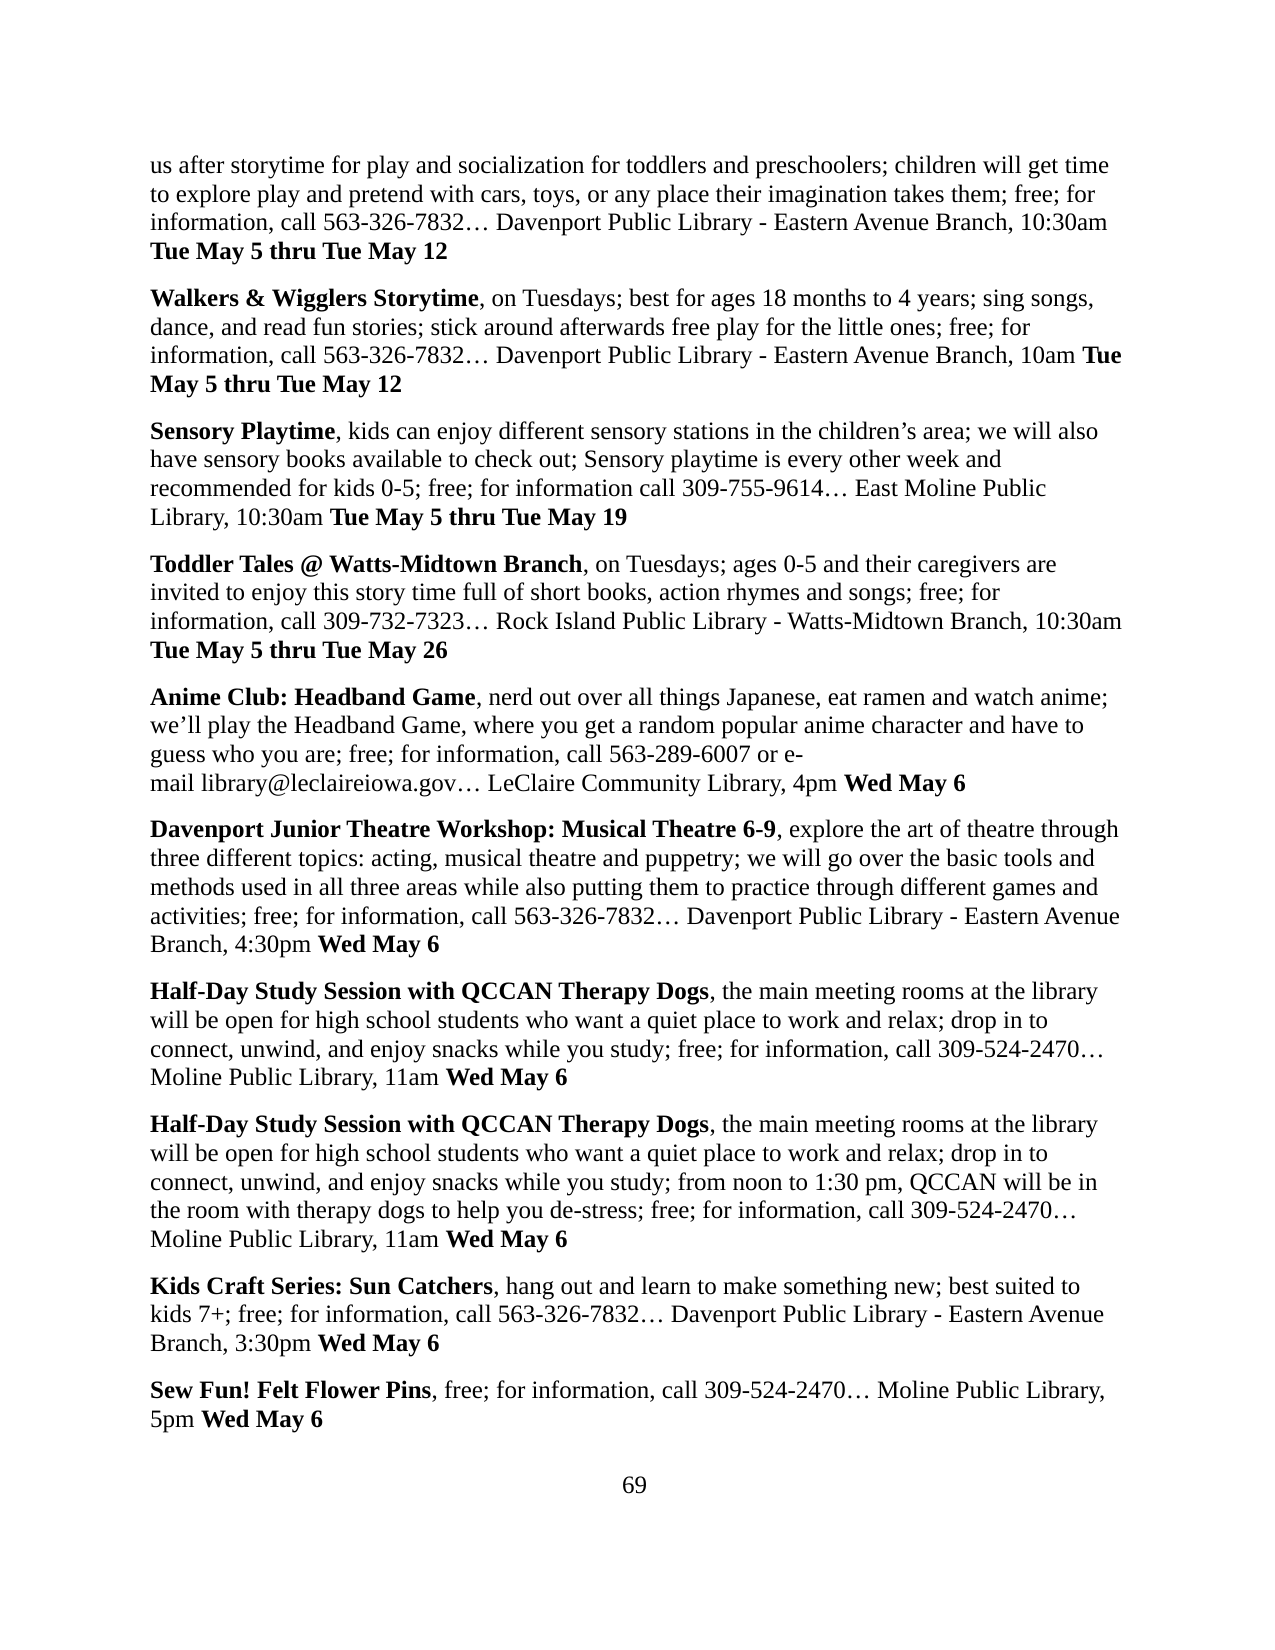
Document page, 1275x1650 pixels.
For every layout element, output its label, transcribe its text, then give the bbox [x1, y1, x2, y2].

text Sew Fun! Felt Flower Pins, free; for information, call 309-524-2470… Moline Public Library, 5pm Wed May 6 [150, 1375, 1125, 1432]
text Half-Day Study Session with QCCAN Therapy Dogs, the main meeting rooms at the library will be open for high school students who want a quiet place to work and relax; drop in to connect, unwind, and enjoy snacks while you study; free; for information, call 309-524-2470… Moline Public Library, 11am Wed May 6 [150, 976, 1125, 1091]
text Half-Day Study Session with QCCAN Therapy Dogs, the main meeting rooms at the library will be open for high school students who want a quiet place to work and relax; drop in to connect, unwind, and enjoy snacks while you study; from noon to 1:30 pm, QCCAN will be in the room with therapy dogs to help you de-stress; free; for information, call 309-524-2470… Moline Public Library, 11am Wed May 6 [150, 1109, 1125, 1253]
text Sensory Playtime, kids can enjoy different sensory stations in the children’s area; we will also have sensory books available to check out; Sensory playtime is every other week and recommended for kids 0-5; free; for information call 309-755-9614… East Moline Public Library, 10:30am Tue May 5 thru Tue May 19 [150, 416, 1125, 531]
text Davenport Junior Theatre Workshop: Musical Theatre 6-9, explore the art of theatre through three different topics: acting, musical theatre and puppetry; we will go over the basic tools and methods used in all three areas while also putting them to practice through different games and activities; free; for information, call 563-326-7832… Davenport Public Library - Eastern Avenue Branch, 4:30pm Wed May 6 [150, 814, 1125, 958]
text Anime Club: Headband Game, nerd out over all things Japanese, eat ramen and watch anime; we’ll play the Headband Game, where you get a random popular anime character and have to guess who you are; free; for information, call 563-289-6007 or e-mail library@leclaireiowa.gov… LeClaire Community Library, 4pm Wed May 6 [150, 682, 1125, 797]
text Toddler Tales @ Watts-Midtown Branch, on Tuesdays; ages 0-5 and their caregivers are invited to enjoy this story time full of short books, action rhymes and songs; free; for information, call 309-732-7323… Rock Island Public Library - Watts-Midtown Branch, 10:30am Tue May 5 thru Tue May 26 [150, 549, 1125, 664]
text Kids Craft Series: Sun Catchers, hang out and learn to make something new; best suited to kids 7+; free; for information, call 563-326-7832… Davenport Public Library - Eastern Avenue Branch, 3:30pm Wed May 6 [150, 1271, 1125, 1357]
text Walkers & Wigglers Storytime, on Tuesdays; best for ages 18 months to 4 years; sing songs, dance, and read fun stories; stick around afterwards free play for the little ones; free; for information, call 563-326-7832… Davenport Public Library - Eastern Avenue Branch, 10am Tue May 5 thru Tue May 12 [150, 283, 1125, 398]
text us after storytime for play and socialization for toddlers and preschoolers; children will get time to explore play and pretend with cars, toys, or any place their imagination takes them; free; for information, call 563-326-7832… Davenport Public Library - Eastern Avenue Branch, 10:30am Tue May 5 thru Tue May 12 [150, 150, 1125, 265]
